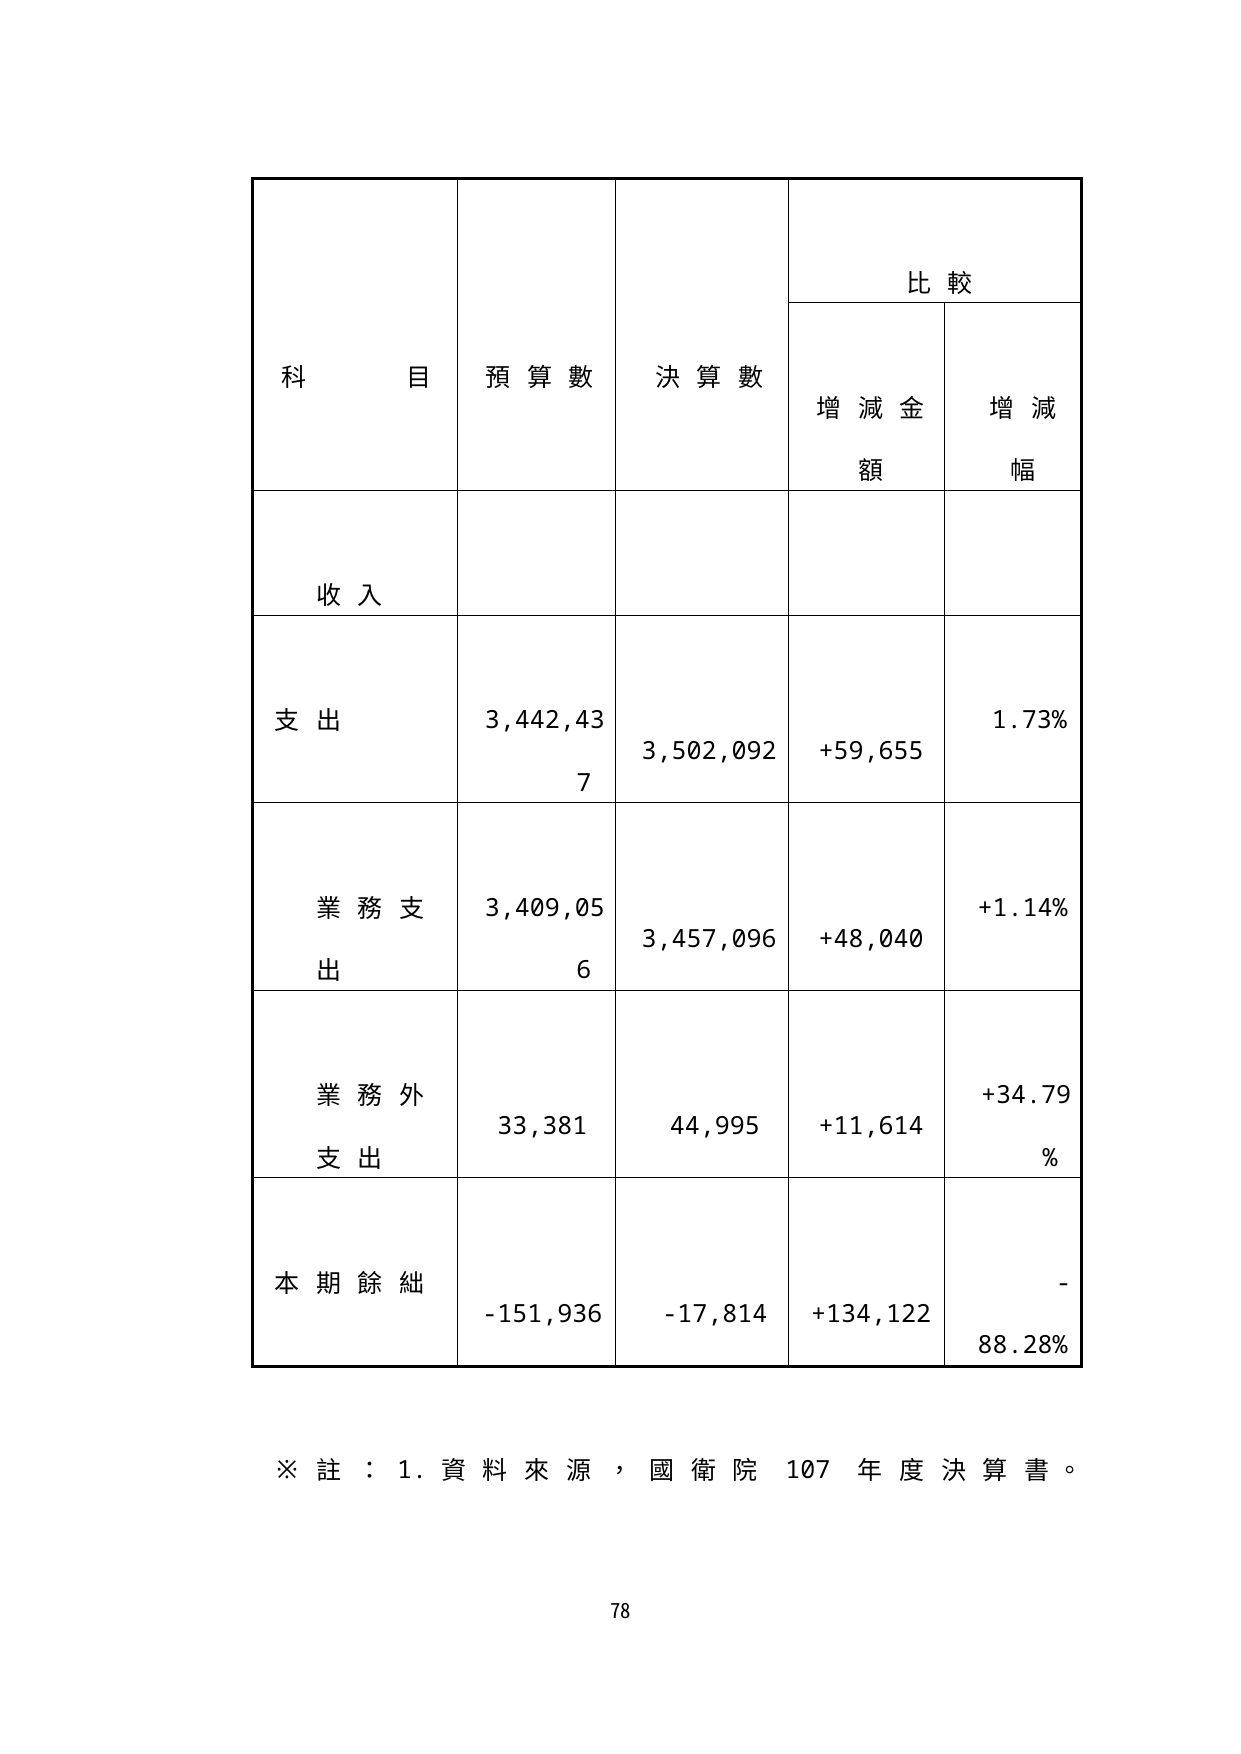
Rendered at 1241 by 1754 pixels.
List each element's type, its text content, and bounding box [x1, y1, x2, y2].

table_cell +59,655 [789, 616, 944, 802]
table_cell 1.73% [945, 616, 1080, 802]
table_cell 業務外支出 [254, 991, 457, 1177]
table_cell +34.79% [945, 991, 1080, 1177]
table_cell 3,409,056 [458, 803, 615, 990]
table_cell 33,381 [458, 991, 615, 1177]
table_cell +1.14% [945, 803, 1080, 990]
table_cell 增減幅 [945, 303, 1080, 490]
table_cell -88.28% [945, 1178, 1080, 1365]
table_cell 收入 [254, 491, 457, 615]
table_cell +11,614 [789, 991, 944, 1177]
table_cell 44,995 [616, 991, 788, 1177]
table_cell [458, 491, 615, 615]
table_cell [789, 491, 944, 615]
table_cell 業務支出 [254, 803, 457, 990]
text ※註：1.資料來源，國衛院107年度決算書。 [244, 1427, 1060, 1490]
table_cell 支出 [254, 616, 457, 802]
table_cell +48,040 [789, 803, 944, 990]
table_header 預算數 [458, 180, 615, 490]
table_cell +134,122 [789, 1178, 944, 1365]
table_cell 3,502,092 [616, 616, 788, 802]
table_header 比較 [789, 180, 1080, 302]
table_cell 增減金額 [789, 303, 944, 490]
table_cell [945, 491, 1080, 615]
table_header 科 目 [254, 180, 457, 490]
table_cell [616, 491, 788, 615]
table_cell -151,936 [458, 1178, 615, 1365]
table_cell 3,457,096 [616, 803, 788, 990]
table_cell 本期餘絀 [254, 1178, 457, 1365]
table_cell -17,814 [616, 1178, 788, 1365]
table_header 決算數 [616, 180, 788, 490]
table_cell 3,442,437 [458, 616, 615, 802]
